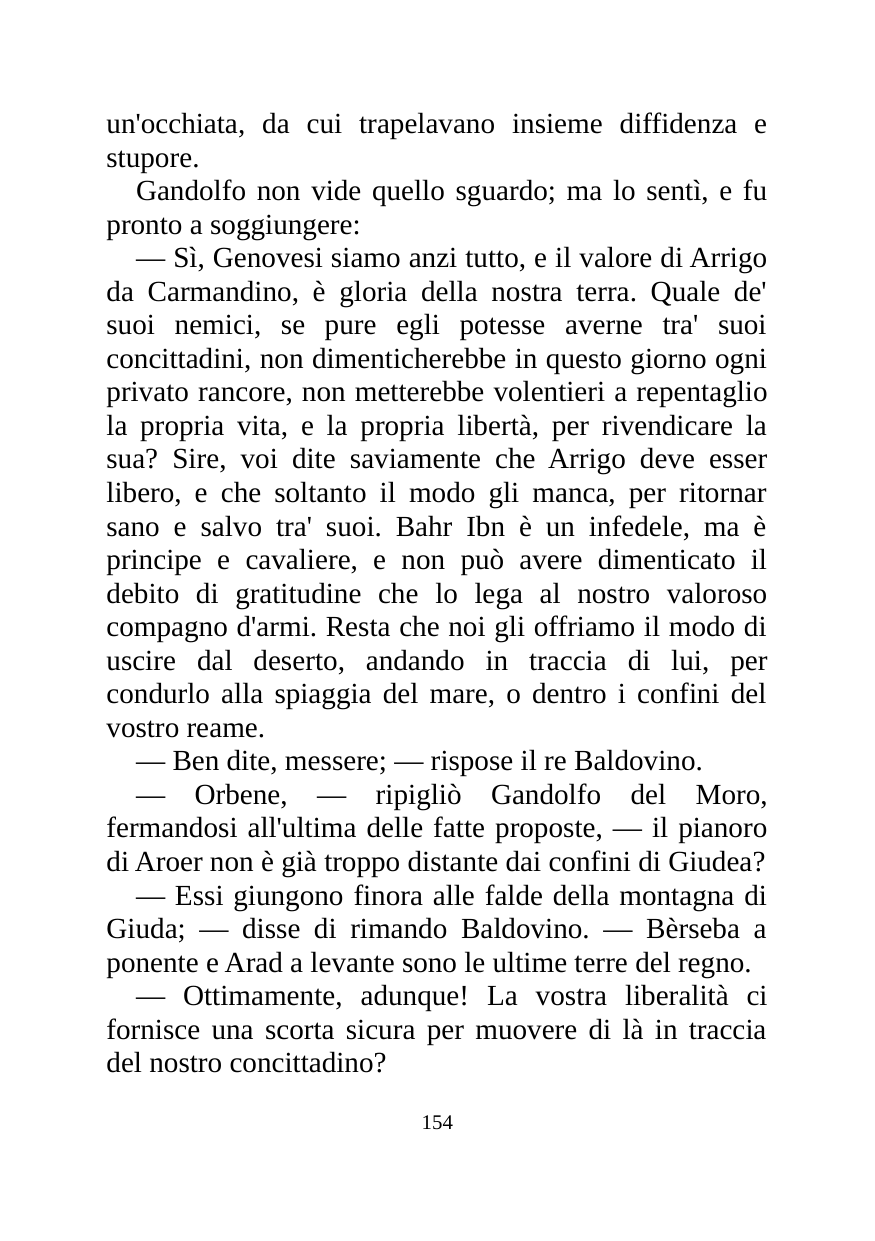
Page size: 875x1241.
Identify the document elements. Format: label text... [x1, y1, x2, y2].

text — Sì, Genovesi siamo anzi tutto, e il valore di Arrigo da Carmandino, è gloria della nostra terra. Quale de' suoi nemici, se pure egli potesse averne tra' suoi concittadini, non dimenticherebbe in questo giorno ogni privato rancore, non metterebbe volentieri a repentaglio la propria vita, e la propria libertà, per rivendicare la sua? Sire, voi dite saviamente che Arrigo deve esser libero, e che soltanto il modo gli manca, per ritornar sano e salvo tra' suoi. Bahr Ibn è un infedele, ma è principe e cavaliere, e non può avere dimenticato il debito di gratitudine che lo lega al nostro valoroso compagno d'armi. Resta che noi gli offriamo il modo di uscire dal deserto, andando in traccia di lui, per condurlo alla spiaggia del mare, o dentro i confini del vostro reame. [106, 240, 768, 743]
text un'occhiata, da cui trapelavano insieme diffidenza e stupore. [106, 106, 768, 173]
text Gandolfo non vide quello sguardo; ma lo sentì, e fu pronto a soggiungere: [106, 173, 768, 240]
text — Essi giungono finora alle falde della montagna di Giuda; — disse di rimando Baldovino. — Bèrseba a ponente e Arad a levante sono le ultime terre del regno. [106, 878, 768, 978]
text — Orbene, — ripigliò Gandolfo del Moro, fermandosi all'ultima delle fatte proposte, — il pianoro di Aroer non è già troppo distante dai confini di Giudea? [106, 777, 768, 878]
text — Ben dite, messere; — rispose il re Baldovino. [106, 743, 768, 777]
text — Ottimamente, adunque! La vostra liberalità ci fornisce una scorta sicura per muovere di là in traccia del nostro concittadino? [106, 978, 768, 1079]
